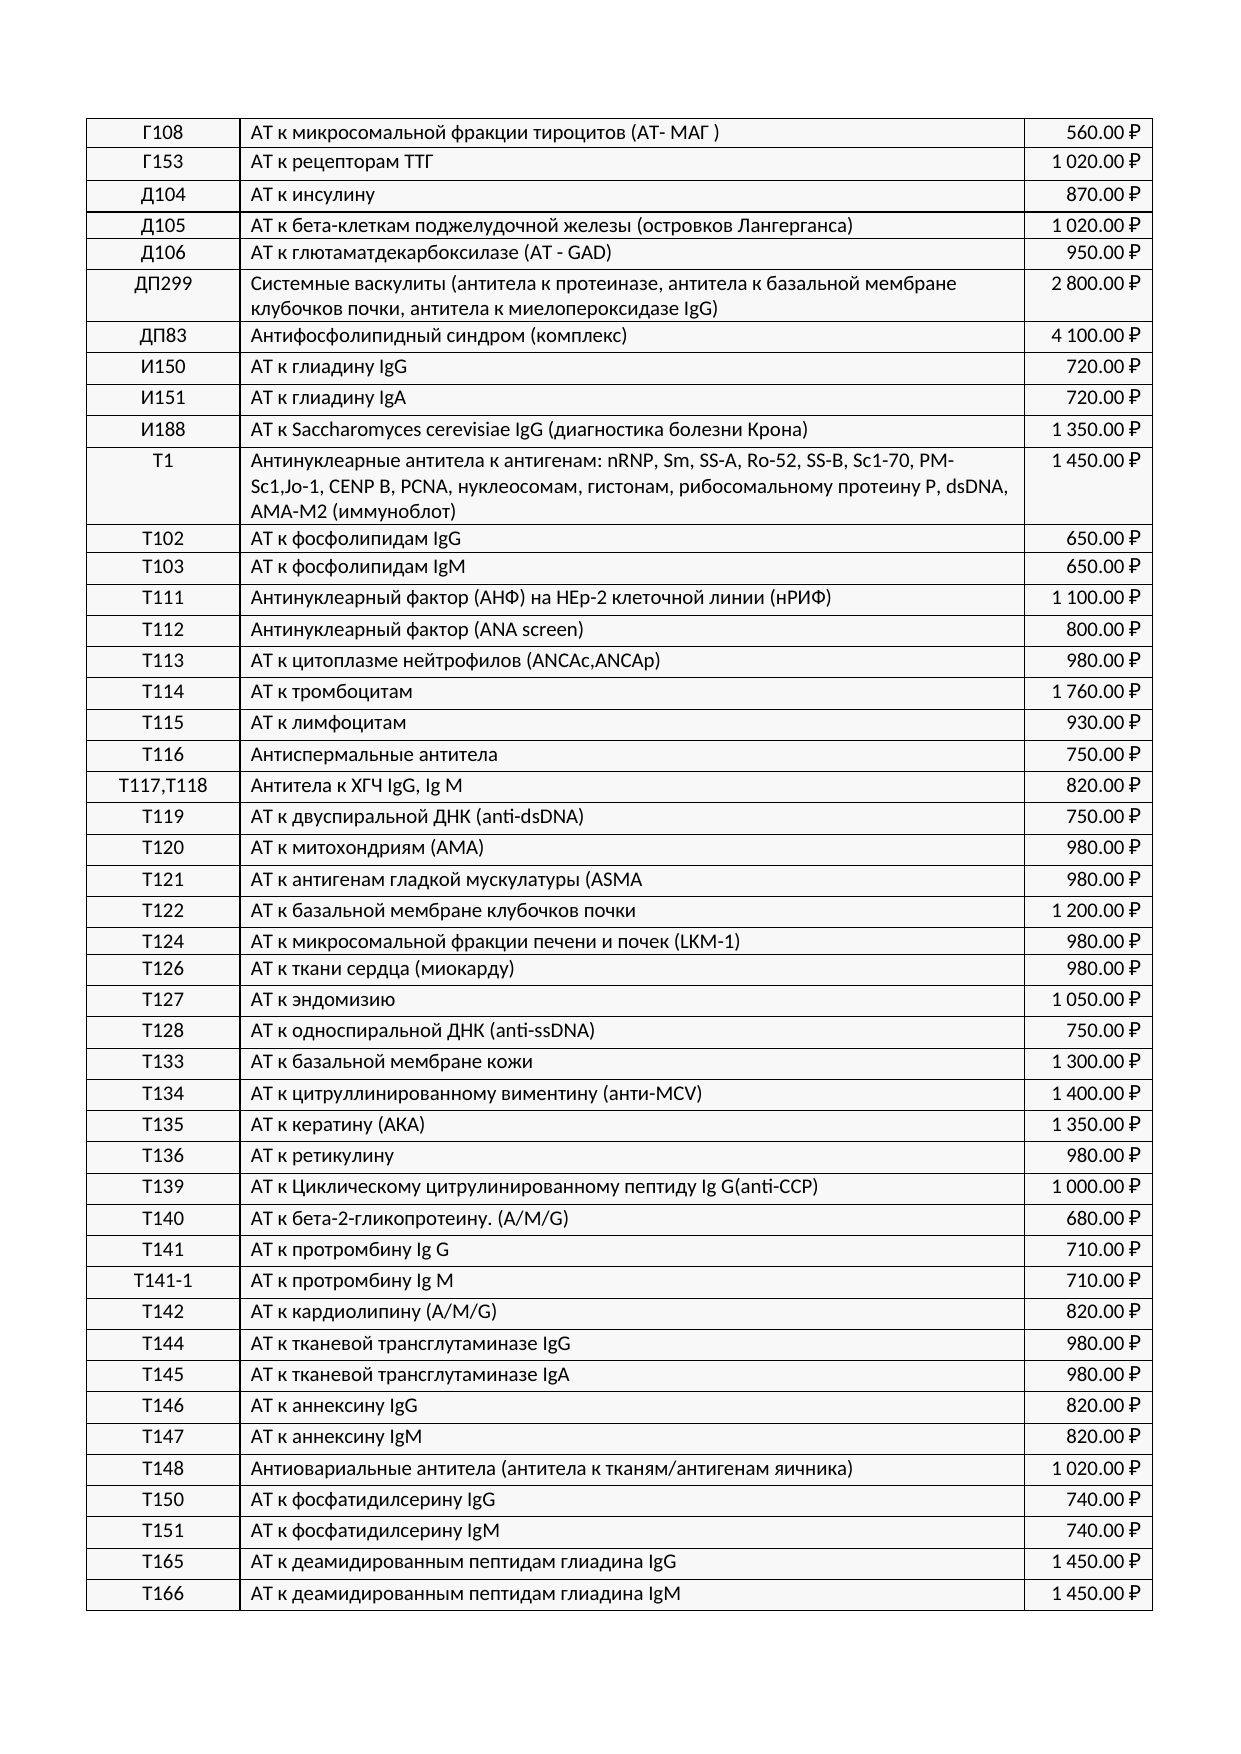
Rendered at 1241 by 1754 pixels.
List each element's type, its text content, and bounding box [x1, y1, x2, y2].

table_cell 980.00 ₽ [1025, 928, 1152, 954]
table_cell 560.00 ₽ [1025, 119, 1152, 147]
table_cell АТ к кератину (АКА) [241, 1111, 1024, 1141]
table_cell [1153, 1360, 1240, 1391]
table_cell 1 020.00 ₽ [1025, 148, 1152, 180]
table_cell Т140 [87, 1205, 239, 1235]
table_cell АТ к микросомальной фракции печени и почек (LKM-1) [241, 928, 1024, 954]
table_cell АТ к глютаматдекарбоксилазе (АТ - GAD) [241, 239, 1024, 269]
table_cell Т128 [87, 1017, 239, 1047]
table_cell АТ к глиадину IgA [241, 385, 1024, 415]
table_cell [1153, 1391, 1240, 1422]
table_cell 980.00 ₽ [1025, 1142, 1152, 1172]
table_cell И151 [87, 385, 239, 415]
table_cell Г108 [87, 119, 239, 147]
table_cell Д106 [87, 239, 239, 269]
table_cell 930.00 ₽ [1025, 710, 1152, 740]
table_cell АТ к эндомизию [241, 986, 1024, 1016]
table_cell Т124 [87, 928, 239, 954]
table_cell 750.00 ₽ [1025, 803, 1152, 833]
table_cell Антиовариальные антитела (антитела к тканям/антигенам яичника) [241, 1455, 1024, 1485]
table_cell Т165 [87, 1549, 239, 1579]
table_cell 980.00 ₽ [1025, 647, 1152, 677]
table_cell [1153, 954, 1240, 985]
table_cell Т122 [87, 897, 239, 927]
table_cell [1153, 615, 1240, 646]
table_cell АТ к рецепторам ТТГ [241, 148, 1024, 180]
table_cell 710.00 ₽ [1025, 1236, 1152, 1266]
table_cell АТ к ретикулину [241, 1142, 1024, 1172]
table_cell АТ к бета-клеткам поджелудочной железы (островков Лангерганса) [241, 213, 1024, 238]
table_cell АТ к митохондриям (AMA) [241, 835, 1024, 865]
table_cell [1153, 1110, 1240, 1141]
table_cell Т111 [87, 585, 239, 615]
table_cell [1153, 415, 1240, 447]
table_cell [1153, 269, 1240, 321]
table_cell [1153, 740, 1240, 771]
table_cell Д104 [87, 181, 239, 211]
table_cell АТ к глиадину IgG [241, 353, 1024, 383]
table_cell 650.00 ₽ [1025, 553, 1152, 583]
table_cell 800.00 ₽ [1025, 616, 1152, 646]
table_cell 870.00 ₽ [1025, 181, 1152, 211]
table_cell АТ к фосфолипидам IgG [241, 525, 1024, 552]
table_cell Т141 [87, 1236, 239, 1266]
table_cell Т126 [87, 955, 239, 985]
table_cell 720.00 ₽ [1025, 385, 1152, 415]
table_cell [1153, 985, 1240, 1016]
table_cell Антинуклеарные антитела к антигенам: nRNP, Sm, SS-A, Ro-52, SS-B, Sc1-70, PM-Sc1,Jo-1, CENP B, PCNA, нуклеосомам, гистонам, рибосомальному протеину Р, dsDNA, AMA-M2 (иммуноблот) [241, 448, 1024, 524]
table_cell [1153, 321, 1240, 352]
table_cell И188 [87, 416, 239, 447]
table_cell [1153, 927, 1240, 954]
table_cell 980.00 ₽ [1025, 1330, 1152, 1360]
table_cell [1153, 771, 1240, 802]
table_cell 1 450.00 ₽ [1025, 1580, 1152, 1610]
table_cell [1153, 1329, 1240, 1360]
table_cell 720.00 ₽ [1025, 353, 1152, 383]
table_cell АТ к фосфатидилсерину IgG [241, 1486, 1024, 1516]
table_cell АТ к бета-2-гликопротеину. (A/M/G) [241, 1205, 1024, 1235]
table_cell 1 400.00 ₽ [1025, 1080, 1152, 1110]
table_cell 680.00 ₽ [1025, 1205, 1152, 1235]
table_cell Т146 [87, 1392, 239, 1422]
table_cell АТ к фосфолипидам IgM [241, 553, 1024, 583]
table_cell 1 000.00 ₽ [1025, 1174, 1152, 1204]
table_cell Т117,Т118 [87, 772, 239, 802]
table_cell [1153, 584, 1240, 615]
table_cell 1 300.00 ₽ [1025, 1049, 1152, 1079]
table_cell АТ к фосфатидилсерину IgM [241, 1517, 1024, 1547]
table_cell [1153, 802, 1240, 833]
table_cell [1153, 552, 1240, 583]
table_cell 740.00 ₽ [1025, 1486, 1152, 1516]
table_cell АТ к односпиральной ДНК (anti-ssDNA) [241, 1017, 1024, 1047]
table_cell АТ к тромбоцитам [241, 678, 1024, 708]
table_cell 1 200.00 ₽ [1025, 897, 1152, 927]
table_cell 1 450.00 ₽ [1025, 448, 1152, 524]
table_cell 1 100.00 ₽ [1025, 585, 1152, 615]
table_cell [1153, 238, 1240, 269]
table_cell АТ к антигенам гладкой мускулатуры (ASMA [241, 866, 1024, 896]
table_cell АТ к микросомальной фракции тироцитов (АТ- МАГ ) [241, 119, 1024, 147]
table_cell Т115 [87, 710, 239, 740]
table_cell Т141-1 [87, 1267, 239, 1297]
table_cell Т120 [87, 835, 239, 865]
table_cell [1153, 865, 1240, 896]
table_cell 980.00 ₽ [1025, 1361, 1152, 1391]
table_cell Т121 [87, 866, 239, 896]
table_cell АТ к инсулину [241, 181, 1024, 211]
table_cell Антинуклеарный фактор (ANA screen) [241, 616, 1024, 646]
table_cell Т133 [87, 1049, 239, 1079]
table_cell 980.00 ₽ [1025, 955, 1152, 985]
table_cell 1 020.00 ₽ [1025, 1455, 1152, 1485]
table_cell ДП299 [87, 270, 239, 321]
table_cell Д105 [87, 213, 239, 238]
table_cell [1153, 646, 1240, 677]
table_cell Т135 [87, 1111, 239, 1141]
table_cell 820.00 ₽ [1025, 1424, 1152, 1454]
table_cell Т127 [87, 986, 239, 1016]
table_cell [1153, 677, 1240, 708]
table_cell Антиспермальные антитела [241, 741, 1024, 771]
table_cell 1 020.00 ₽ [1025, 213, 1152, 238]
table_cell 740.00 ₽ [1025, 1517, 1152, 1547]
table_cell [1153, 1516, 1240, 1547]
table_cell [1153, 1579, 1240, 1610]
table_cell АТ к базальной мембране кожи [241, 1049, 1024, 1079]
table_cell Т150 [87, 1486, 239, 1516]
table_cell АТ к лимфоцитам [241, 710, 1024, 740]
table_cell АТ к Циклическому цитрулинированному пептиду Ig G(anti-ССР) [241, 1174, 1024, 1204]
table_cell [1153, 1204, 1240, 1235]
table_cell АТ к аннексину IgM [241, 1424, 1024, 1454]
table_cell Системные васкулиты (антитела к протеиназе, антитела к базальной мембране клубочков почки, антитела к миелопероксидазе IgG) [241, 270, 1024, 321]
table_cell АТ к базальной мембране клубочков почки [241, 897, 1024, 927]
table_cell 1 350.00 ₽ [1025, 1111, 1152, 1141]
table_cell Т139 [87, 1174, 239, 1204]
table_cell [1153, 1173, 1240, 1204]
table_cell АТ к цитруллинированному виментину (анти-MCV) [241, 1080, 1024, 1110]
table_cell Т102 [87, 525, 239, 552]
table_cell Т145 [87, 1361, 239, 1391]
table_cell 650.00 ₽ [1025, 525, 1152, 552]
table_cell Т113 [87, 647, 239, 677]
table_cell Т136 [87, 1142, 239, 1172]
table_cell Т147 [87, 1424, 239, 1454]
table_cell Т119 [87, 803, 239, 833]
table_cell [1153, 524, 1240, 552]
table_cell Г153 [87, 148, 239, 180]
table_cell [1153, 1235, 1240, 1266]
table_cell [1153, 211, 1240, 238]
table_cell 1 450.00 ₽ [1025, 1549, 1152, 1579]
table_cell [1153, 1548, 1240, 1579]
table_cell Т151 [87, 1517, 239, 1547]
table_cell АТ к протромбину Ig G [241, 1236, 1024, 1266]
table_cell 820.00 ₽ [1025, 772, 1152, 802]
table_cell [1153, 180, 1240, 211]
table_cell Т166 [87, 1580, 239, 1610]
table_cell Антифосфолипидный синдром (комплекс) [241, 322, 1024, 352]
table_cell [1153, 147, 1240, 180]
table_cell [1153, 1048, 1240, 1079]
table_cell 980.00 ₽ [1025, 835, 1152, 865]
table_cell Т116 [87, 741, 239, 771]
table_cell Т103 [87, 553, 239, 583]
table_cell Т148 [87, 1455, 239, 1485]
table_cell Т112 [87, 616, 239, 646]
table_cell [1153, 1298, 1240, 1329]
table_cell АТ к ткани сердца (миокарду) [241, 955, 1024, 985]
table_cell АТ к тканевой трансглутаминазе IgG [241, 1330, 1024, 1360]
table_cell 950.00 ₽ [1025, 239, 1152, 269]
table_cell [1153, 1079, 1240, 1110]
table_cell АТ к тканевой трансглутаминазе IgA [241, 1361, 1024, 1391]
table_cell [1153, 1141, 1240, 1172]
table_cell [1153, 1454, 1240, 1485]
table_cell АТ к двуспиральной ДНК (anti-dsDNA) [241, 803, 1024, 833]
table_cell [1153, 834, 1240, 865]
table_cell [1153, 118, 1240, 147]
table_cell [1153, 1266, 1240, 1297]
table_cell [1153, 447, 1240, 524]
table_cell И150 [87, 353, 239, 383]
table_cell [1153, 1016, 1240, 1047]
table_cell Т1 [87, 448, 239, 524]
table_cell Т142 [87, 1299, 239, 1329]
table_cell 710.00 ₽ [1025, 1267, 1152, 1297]
table_cell Антинуклеарный фактор (АНФ) на HEp-2 клеточной линии (нРИФ) [241, 585, 1024, 615]
table_cell ДП83 [87, 322, 239, 352]
table_cell 750.00 ₽ [1025, 741, 1152, 771]
table_cell 750.00 ₽ [1025, 1017, 1152, 1047]
table_cell Антитела к ХГЧ IgG, Ig M [241, 772, 1024, 802]
table_cell [1153, 1423, 1240, 1454]
table_cell [1153, 384, 1240, 415]
table_cell 2 800.00 ₽ [1025, 270, 1152, 321]
table_cell АТ к деамидированным пептидам глиадина IgG [241, 1549, 1024, 1579]
table_cell АТ к кардиолипину (A/M/G) [241, 1299, 1024, 1329]
table_cell [1153, 352, 1240, 383]
table_cell АТ к Saccharomyces cerevisiae IgG (диагностика болезни Крона) [241, 416, 1024, 447]
table_cell [1153, 1485, 1240, 1516]
table_cell АТ к цитоплазме нейтрофилов (ANCAс,ANCAp) [241, 647, 1024, 677]
table_cell Т144 [87, 1330, 239, 1360]
table_cell 980.00 ₽ [1025, 866, 1152, 896]
table_cell [1153, 896, 1240, 927]
table_cell Т134 [87, 1080, 239, 1110]
table_cell 820.00 ₽ [1025, 1392, 1152, 1422]
table_cell Т114 [87, 678, 239, 708]
table_cell 1 760.00 ₽ [1025, 678, 1152, 708]
table_cell АТ к деамидированным пептидам глиадина IgМ [241, 1580, 1024, 1610]
table_cell 4 100.00 ₽ [1025, 322, 1152, 352]
table_cell АТ к протромбину Ig M [241, 1267, 1024, 1297]
table_cell 1 050.00 ₽ [1025, 986, 1152, 1016]
table_cell [1153, 709, 1240, 740]
table_cell 820.00 ₽ [1025, 1299, 1152, 1329]
table_cell АТ к аннексину IgG [241, 1392, 1024, 1422]
table_cell 1 350.00 ₽ [1025, 416, 1152, 447]
